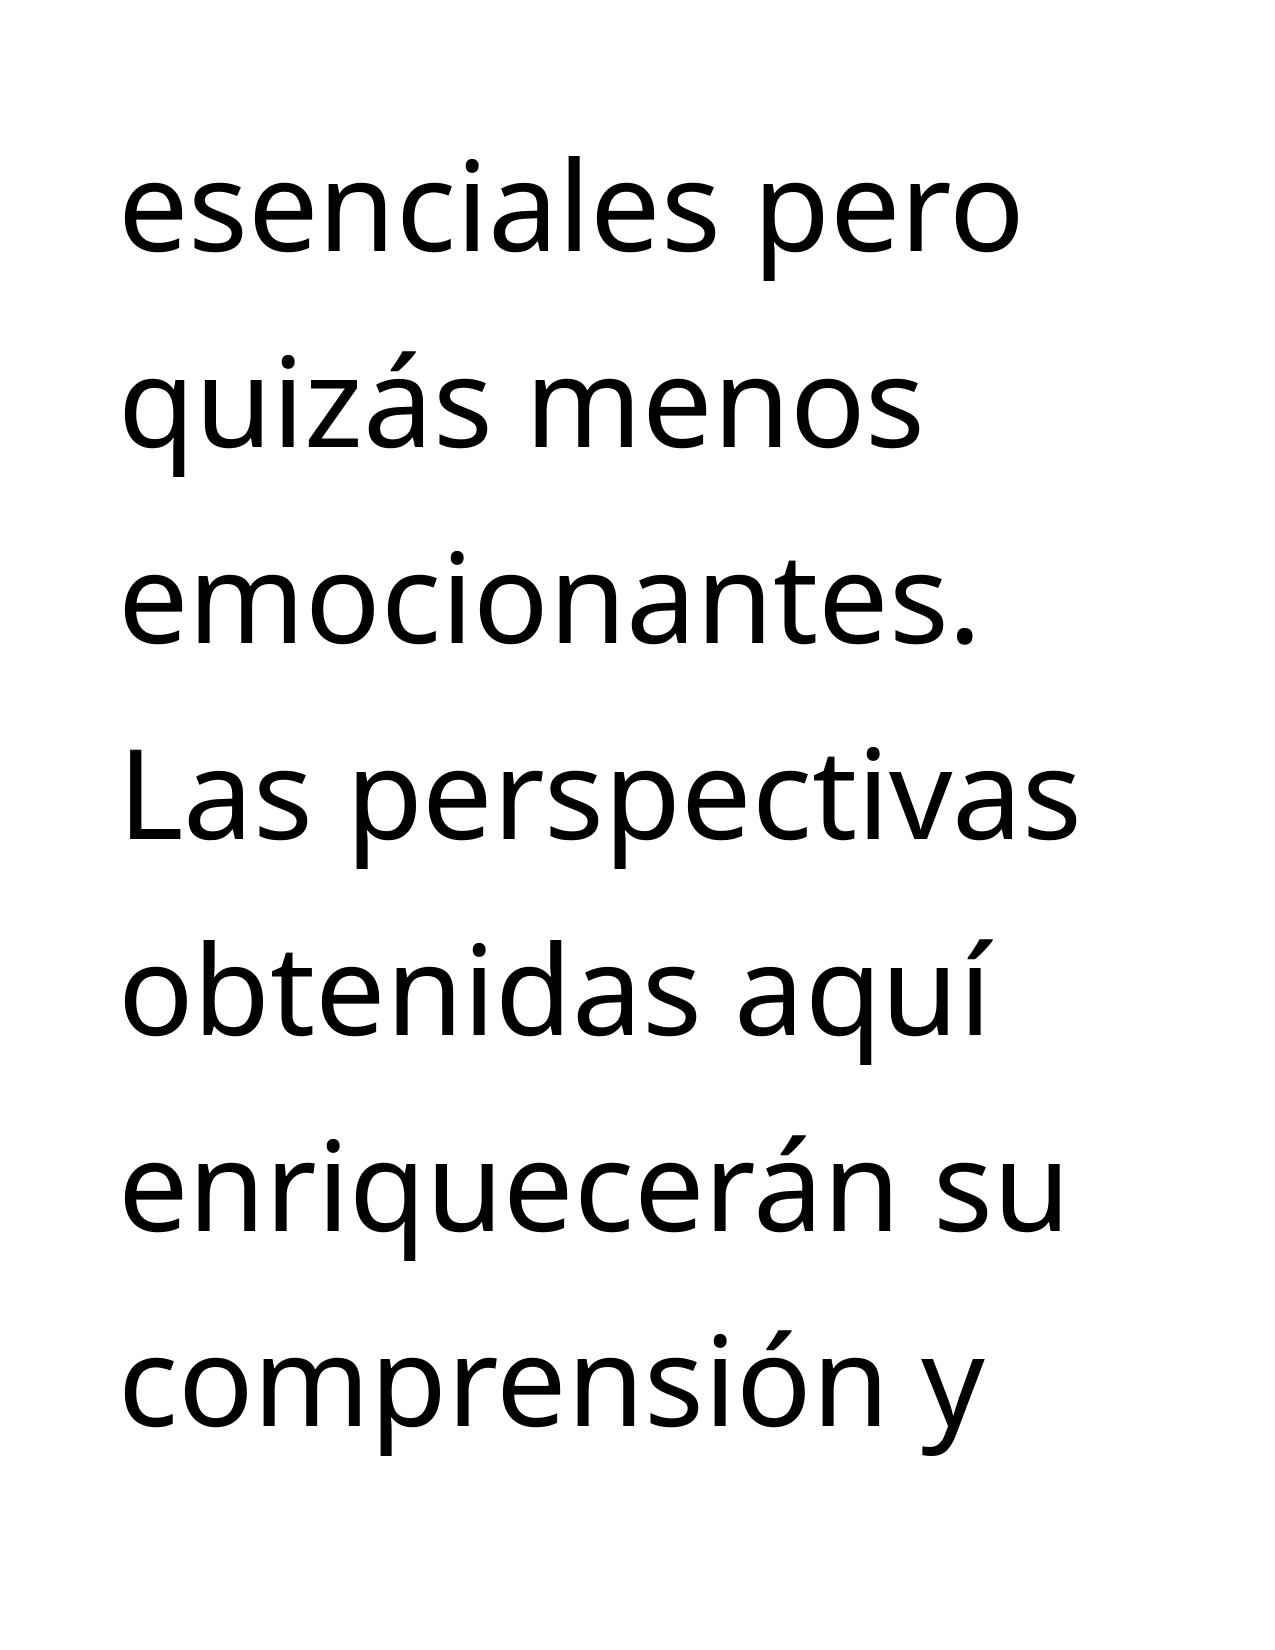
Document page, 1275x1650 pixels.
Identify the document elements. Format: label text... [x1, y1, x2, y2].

text esenciales pero quizás menos emocionantes. Las perspectivas obtenidas aquí enriquecerán su comprensión y [118, 118, 1157, 1463]
